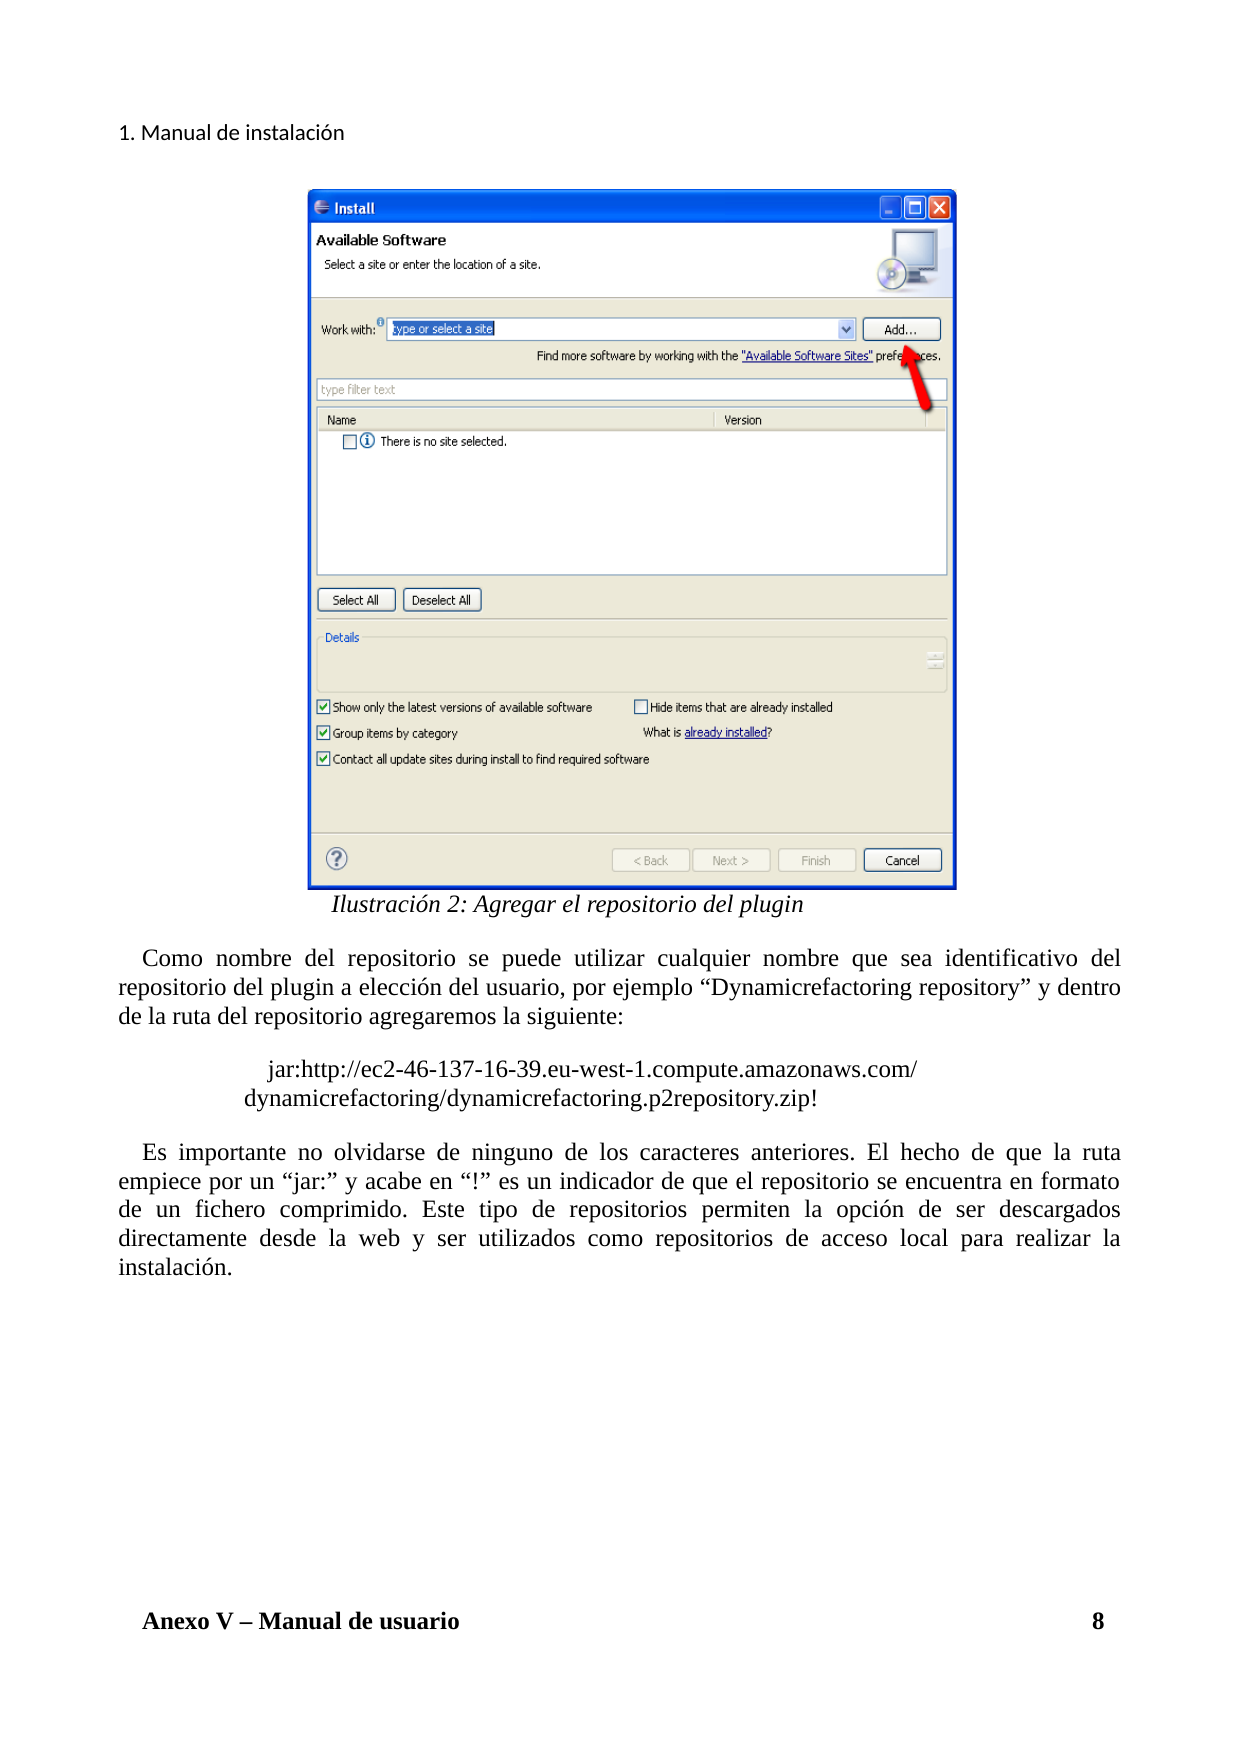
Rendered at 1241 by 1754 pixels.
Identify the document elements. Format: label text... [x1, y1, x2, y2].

picture [307, 189, 957, 890]
text Es importante no olvidarse de ninguno de los caracteres anteriores. El hecho de que la ruta empiece por un “jar:” y acabe en “!” es un indicador de que el repositorio se encuentra en formato de un fichero comprimido. Este tipo de repositorios permiten la opción de ser descargados directamente desde la web y ser utilizados como repositorios de acceso local para realizar la instalación. [118, 1137, 1122, 1281]
list jar:http://ec2-46-137-16-39.eu-west-1.compute.amazonaws.com/dynamicrefactoring/dynamicrefactoring.p2repository.zip! [244, 1054, 1122, 1112]
text Como nombre del repositorio se puede utilizar cualquier nombre que sea identificativo del repositorio del plugin a elección del usuario, por ejemplo “Dynamicrefactoring repository” y dentro de la ruta del repositorio agregaremos la siguiente: [118, 943, 1122, 1029]
text Ilustración 2: Agregar el repositorio del plugin [307, 890, 957, 918]
